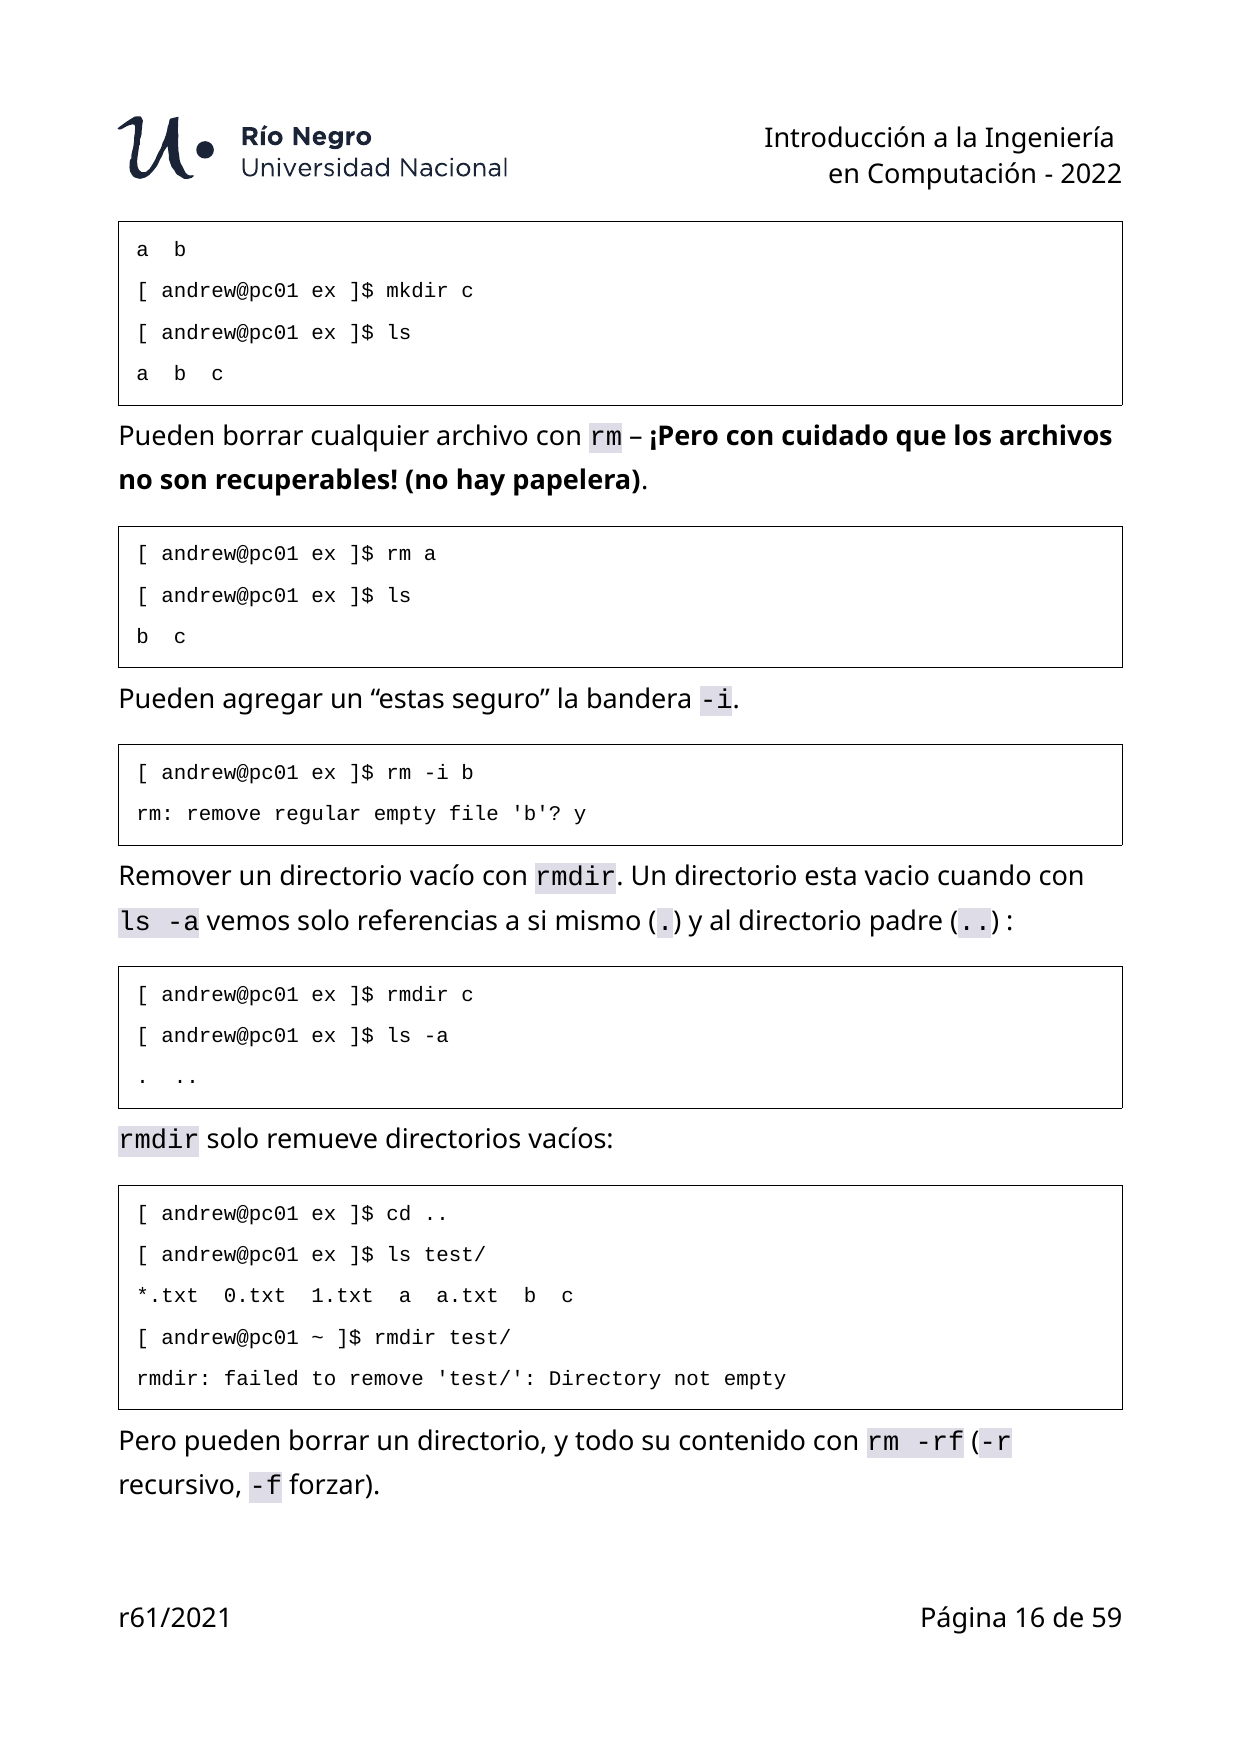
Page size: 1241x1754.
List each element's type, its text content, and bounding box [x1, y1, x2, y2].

text rmdir solo remueve directorios vacíos: [118, 1120, 1122, 1157]
text [ andrew@pc01 ex ]$ rm a [119, 527, 1122, 567]
text [ andrew@pc01 ex ]$ ls [119, 567, 1122, 608]
text b c [119, 608, 1122, 667]
text [ andrew@pc01 ex ]$ ls -a [119, 1007, 1122, 1049]
text [ andrew@pc01 ex ]$ rm -i b [119, 745, 1122, 786]
text . .. [119, 1049, 1122, 1108]
text [ andrew@pc01 ex ]$ cd .. [119, 1186, 1122, 1226]
text [ andrew@pc01 ex ]$ rmdir c [119, 967, 1122, 1007]
text [ andrew@pc01 ex ]$ ls [119, 304, 1122, 345]
text *.txt 0.txt 1.txt a a.txt b c [119, 1267, 1122, 1309]
text Pueden agregar un “estas seguro” la bandera -i. [118, 679, 1122, 716]
text Remover un directorio vacío con rmdir. Un directorio esta vacio cuando con ls -a vemos solo referencias a si mismo (.) y al directorio padre (..) : [118, 857, 1122, 938]
text [ andrew@pc01 ~ ]$ rmdir test/ [119, 1309, 1122, 1350]
text rm: remove regular empty file 'b'? y [119, 786, 1122, 845]
text [ andrew@pc01 ex ]$ mkdir c [119, 263, 1122, 304]
text Pueden borrar cualquier archivo con rm – ¡Pero con cuidado que los archivos no son recuperables! (no hay papelera). [118, 416, 1122, 498]
text a b c [119, 345, 1122, 405]
text Pero pueden borrar un directorio, y todo su contenido con rm -rf (-r recursivo, -f forzar). [118, 1421, 1122, 1503]
text [ andrew@pc01 ex ]$ ls test/ [119, 1226, 1122, 1267]
text a b [119, 222, 1122, 263]
text rmdir: failed to remove 'test/': Directory not empty [119, 1350, 1122, 1409]
